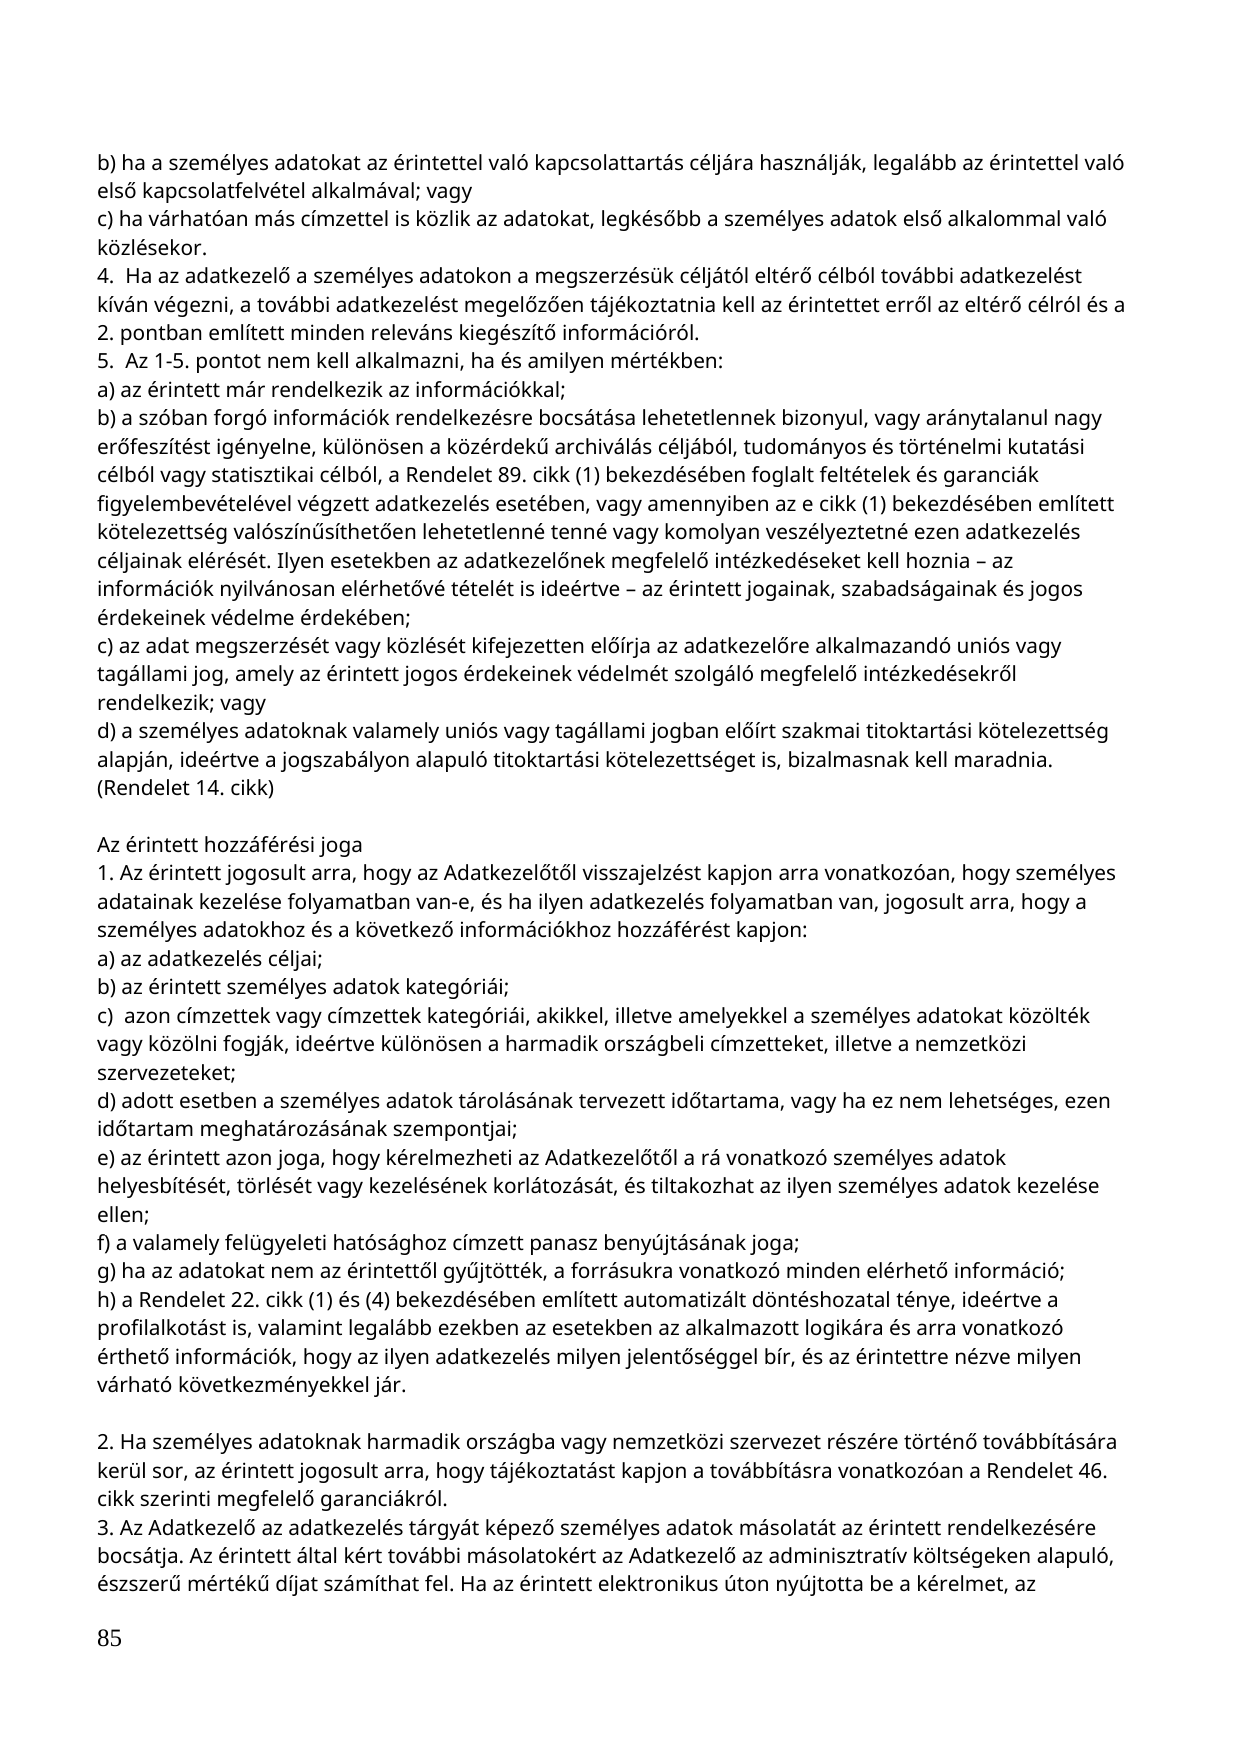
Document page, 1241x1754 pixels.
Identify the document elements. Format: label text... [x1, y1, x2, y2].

text g) ha az adatokat nem az érintettől gyűjtötték, a forrásukra vonatkozó minden elérhető információ; [97, 1257, 1130, 1285]
text c) azon címzettek vagy címzettek kategóriái, akikkel, illetve amelyekkel a személyes adatokat közölték vagy közölni fogják, ideértve különösen a harmadik országbeli címzetteket, illetve a nemzetközi szervezeteket; [97, 1001, 1130, 1086]
text c) ha várhatóan más címzettel is közlik az adatokat, legkésőbb a személyes adatok első alkalommal való közlésekor. [97, 204, 1130, 261]
text (Rendelet 14. cikk) [97, 773, 1130, 802]
text d) adott esetben a személyes adatok tárolásának tervezett időtartama, vagy ha ez nem lehetséges, ezen időtartam meghatározásának szempontjai; [97, 1086, 1130, 1143]
text a) az érintett már rendelkezik az információkkal; [97, 375, 1130, 403]
text b) a szóban forgó információk rendelkezésre bocsátása lehetetlennek bizonyul, vagy aránytalanul nagy erőfeszítést igényelne, különösen a közérdekű archiválás céljából, tudományos és történelmi kutatási célból vagy statisztikai célból, a Rendelet 89. cikk (1) bekezdésében foglalt feltételek és garanciák figyelembevételével végzett adatkezelés esetében, vagy amennyiben az e cikk (1) bekezdésében említett kötelezettség valószínűsíthetően lehetetlenné tenné vagy komolyan veszélyeztetné ezen adatkezelés céljainak elérését. Ilyen esetekben az adatkezelőnek megfelelő intézkedéseket kell hoznia – az információk nyilvánosan elérhetővé tételét is ideértve – az érintett jogainak, szabadságainak és jogos érdekeinek védelme érdekében; [97, 403, 1130, 631]
text c) az adat megszerzését vagy közlését kifejezetten előírja az adatkezelőre alkalmazandó uniós vagy tagállami jog, amely az érintett jogos érdekeinek védelmét szolgáló megfelelő intézkedésekről rendelkezik; vagy [97, 631, 1130, 716]
text b) ha a személyes adatokat az érintettel való kapcsolattartás céljára használják, legalább az érintettel való első kapcsolatfelvétel alkalmával; vagy [97, 148, 1130, 204]
text h) a Rendelet 22. cikk (1) és (4) bekezdésében említett automatizált döntéshozatal ténye, ideértve a profilalkotást is, valamint legalább ezekben az esetekben az alkalmazott logikára és arra vonatkozó érthető információk, hogy az ilyen adatkezelés milyen jelentőséggel bír, és az érintettre nézve milyen várható következményekkel jár. [97, 1285, 1130, 1399]
text d) a személyes adatoknak valamely uniós vagy tagállami jogban előírt szakmai titoktartási kötelezettség alapján, ideértve a jogszabályon alapuló titoktartási kötelezettséget is, bizalmasnak kell maradnia. [97, 716, 1130, 773]
text b) az érintett személyes adatok kategóriái; [97, 972, 1130, 1001]
text 2. Ha személyes adatoknak harmadik országba vagy nemzetközi szervezet részére történő továbbítására kerül sor, az érintett jogosult arra, hogy tájékoztatást kapjon a továbbításra vonatkozóan a Rendelet 46. cikk szerinti megfelelő garanciákról. [97, 1427, 1130, 1513]
text Az érintett hozzáférési joga [97, 830, 1130, 858]
text f) a valamely felügyeleti hatósághoz címzett panasz benyújtásának joga; [97, 1228, 1130, 1257]
text 5. Az 1-5. pontot nem kell alkalmazni, ha és amilyen mértékben: [97, 347, 1130, 375]
text 3. Az Adatkezelő az adatkezelés tárgyát képező személyes adatok másolatát az érintett rendelkezésére bocsátja. Az érintett által kért további másolatokért az Adatkezelő az adminisztratív költségeken alapuló, észszerű mértékű díjat számíthat fel. Ha az érintett elektronikus úton nyújtotta be a kérelmet, az [97, 1513, 1130, 1598]
text e) az érintett azon joga, hogy kérelmezheti az Adatkezelőtől a rá vonatkozó személyes adatok helyesbítését, törlését vagy kezelésének korlátozását, és tiltakozhat az ilyen személyes adatok kezelése ellen; [97, 1143, 1130, 1228]
text a) az adatkezelés céljai; [97, 944, 1130, 972]
text 1. Az érintett jogosult arra, hogy az Adatkezelőtől visszajelzést kapjon arra vonatkozóan, hogy személyes adatainak kezelése folyamatban van-e, és ha ilyen adatkezelés folyamatban van, jogosult arra, hogy a személyes adatokhoz és a következő információkhoz hozzáférést kapjon: [97, 858, 1130, 944]
text 4. Ha az adatkezelő a személyes adatokon a megszerzésük céljától eltérő célból további adatkezelést kíván végezni, a további adatkezelést megelőzően tájékoztatnia kell az érintettet erről az eltérő célról és a 2. pontban említett minden releváns kiegészítő információról. [97, 261, 1130, 347]
